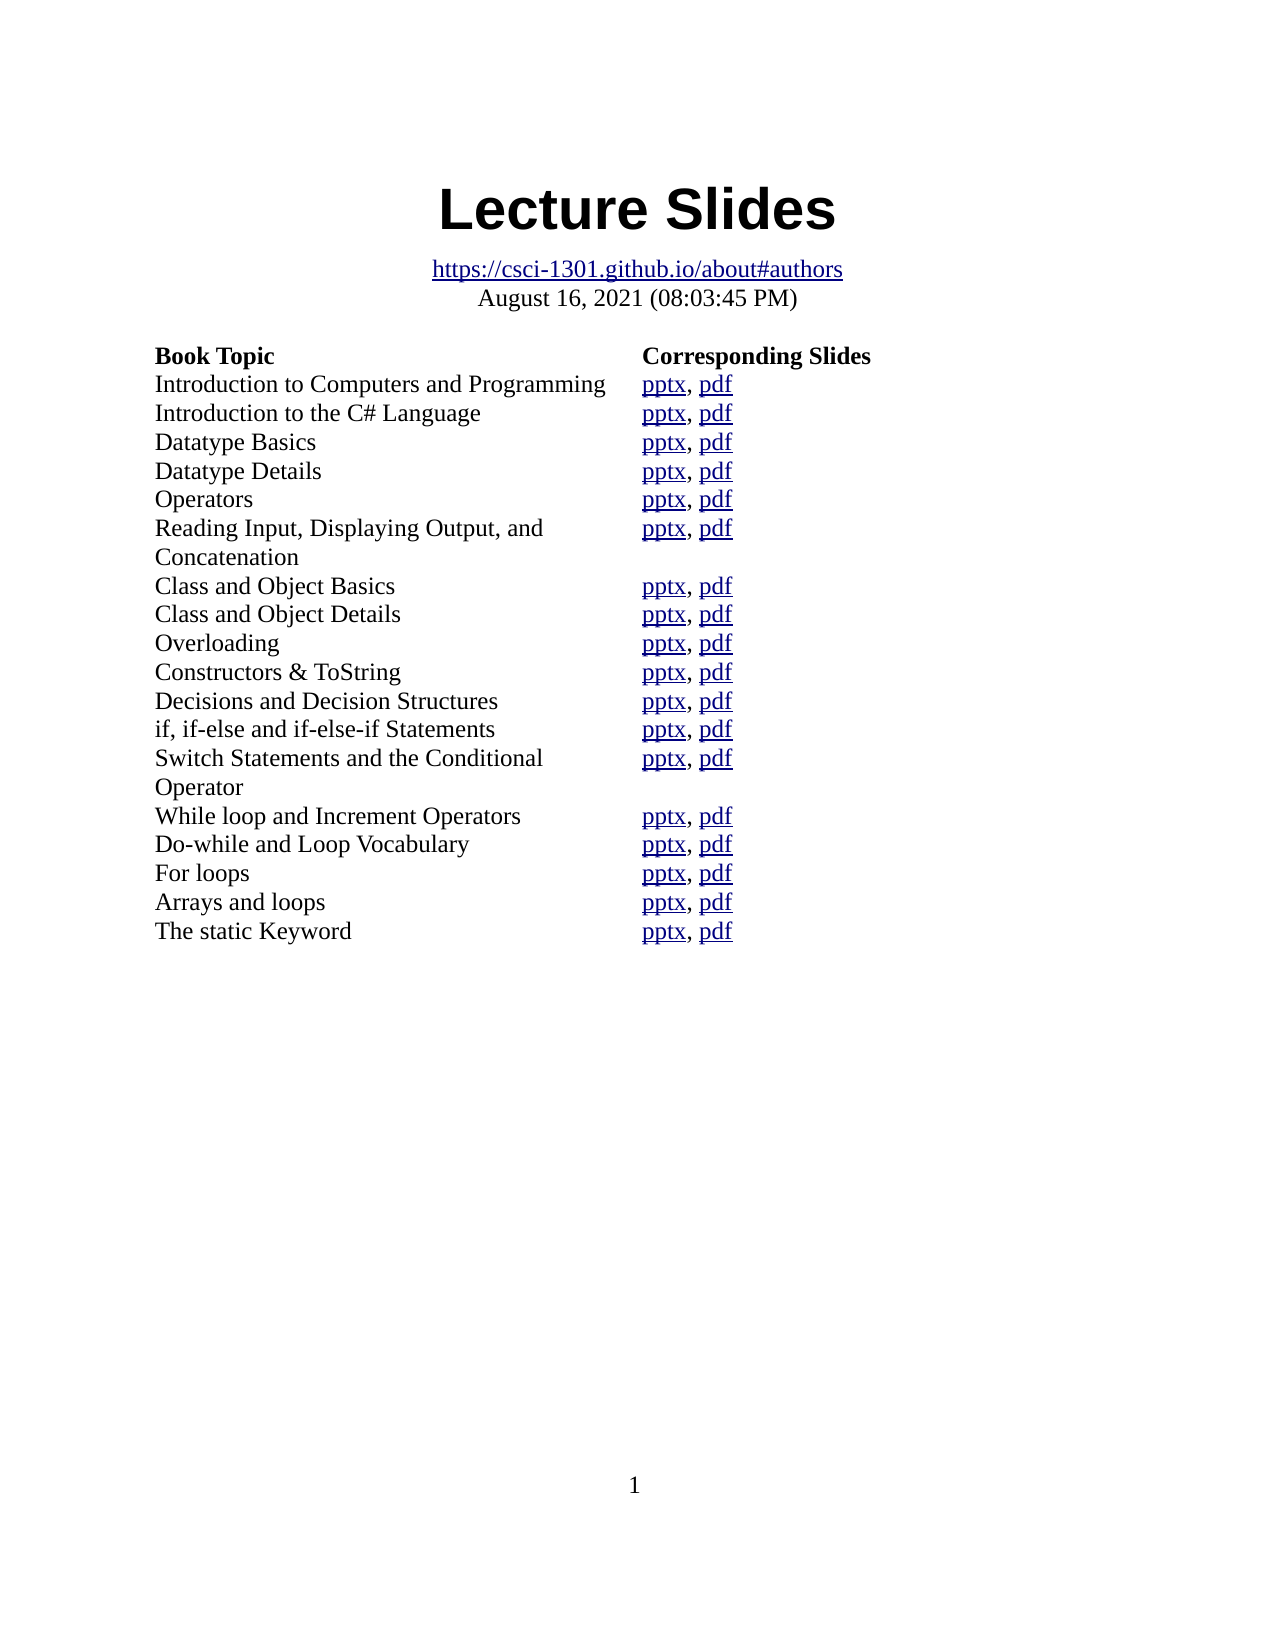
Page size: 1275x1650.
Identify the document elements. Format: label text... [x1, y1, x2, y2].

table_cell Class and Object Details [150, 600, 637, 628]
table_cell Operators [150, 485, 637, 513]
table_cell Arrays and loops [150, 887, 637, 916]
text https://csci-1301.github.io/about#authors [150, 254, 1125, 283]
table_cell Datatype Details [150, 456, 637, 484]
table_cell pptx, pdf [638, 427, 1125, 456]
table_cell pptx, pdf [638, 456, 1125, 484]
table_cell Class and Object Basics [150, 571, 637, 599]
table_cell pptx, pdf [638, 370, 1125, 398]
table_cell pptx, pdf [638, 887, 1125, 916]
table_cell pptx, pdf [638, 571, 1125, 599]
text August 16, 2021 (08:03:45 PM) [150, 283, 1125, 312]
table_cell pptx, pdf [638, 628, 1125, 657]
table_cell pptx, pdf [638, 830, 1125, 858]
table_cell pptx, pdf [638, 600, 1125, 628]
table_cell if, if-else and if-else-if Statements [150, 715, 637, 743]
table_cell pptx, pdf [638, 398, 1125, 427]
table_cell Constructors & ToString [150, 657, 637, 686]
table_cell pptx, pdf [638, 657, 1125, 686]
table_cell Do-while and Loop Vocabulary [150, 830, 637, 858]
table_cell For loops [150, 858, 637, 887]
table_cell pptx, pdf [638, 485, 1125, 513]
table_cell pptx, pdf [638, 743, 1125, 801]
table_cell pptx, pdf [638, 686, 1125, 714]
table_cell The static Keyword [150, 916, 637, 944]
table_header Corresponding Slides [638, 341, 1125, 369]
table_cell Switch Statements and the Conditional Operator [150, 743, 637, 801]
table_cell pptx, pdf [638, 801, 1125, 829]
table_cell pptx, pdf [638, 858, 1125, 887]
table_cell Decisions and Decision Structures [150, 686, 637, 714]
table_cell pptx, pdf [638, 715, 1125, 743]
table_cell Introduction to the C# Language [150, 398, 637, 427]
table_cell pptx, pdf [638, 513, 1125, 571]
title Lecture Slides [150, 175, 1125, 242]
table_cell Reading Input, Displaying Output, and Concatenation [150, 513, 637, 571]
table_cell While loop and Increment Operators [150, 801, 637, 829]
table_cell Datatype Basics [150, 427, 637, 456]
table_cell pptx, pdf [638, 916, 1125, 944]
table_cell Overloading [150, 628, 637, 657]
table_header Book Topic [150, 341, 637, 369]
table_cell Introduction to Computers and Programming [150, 370, 637, 398]
